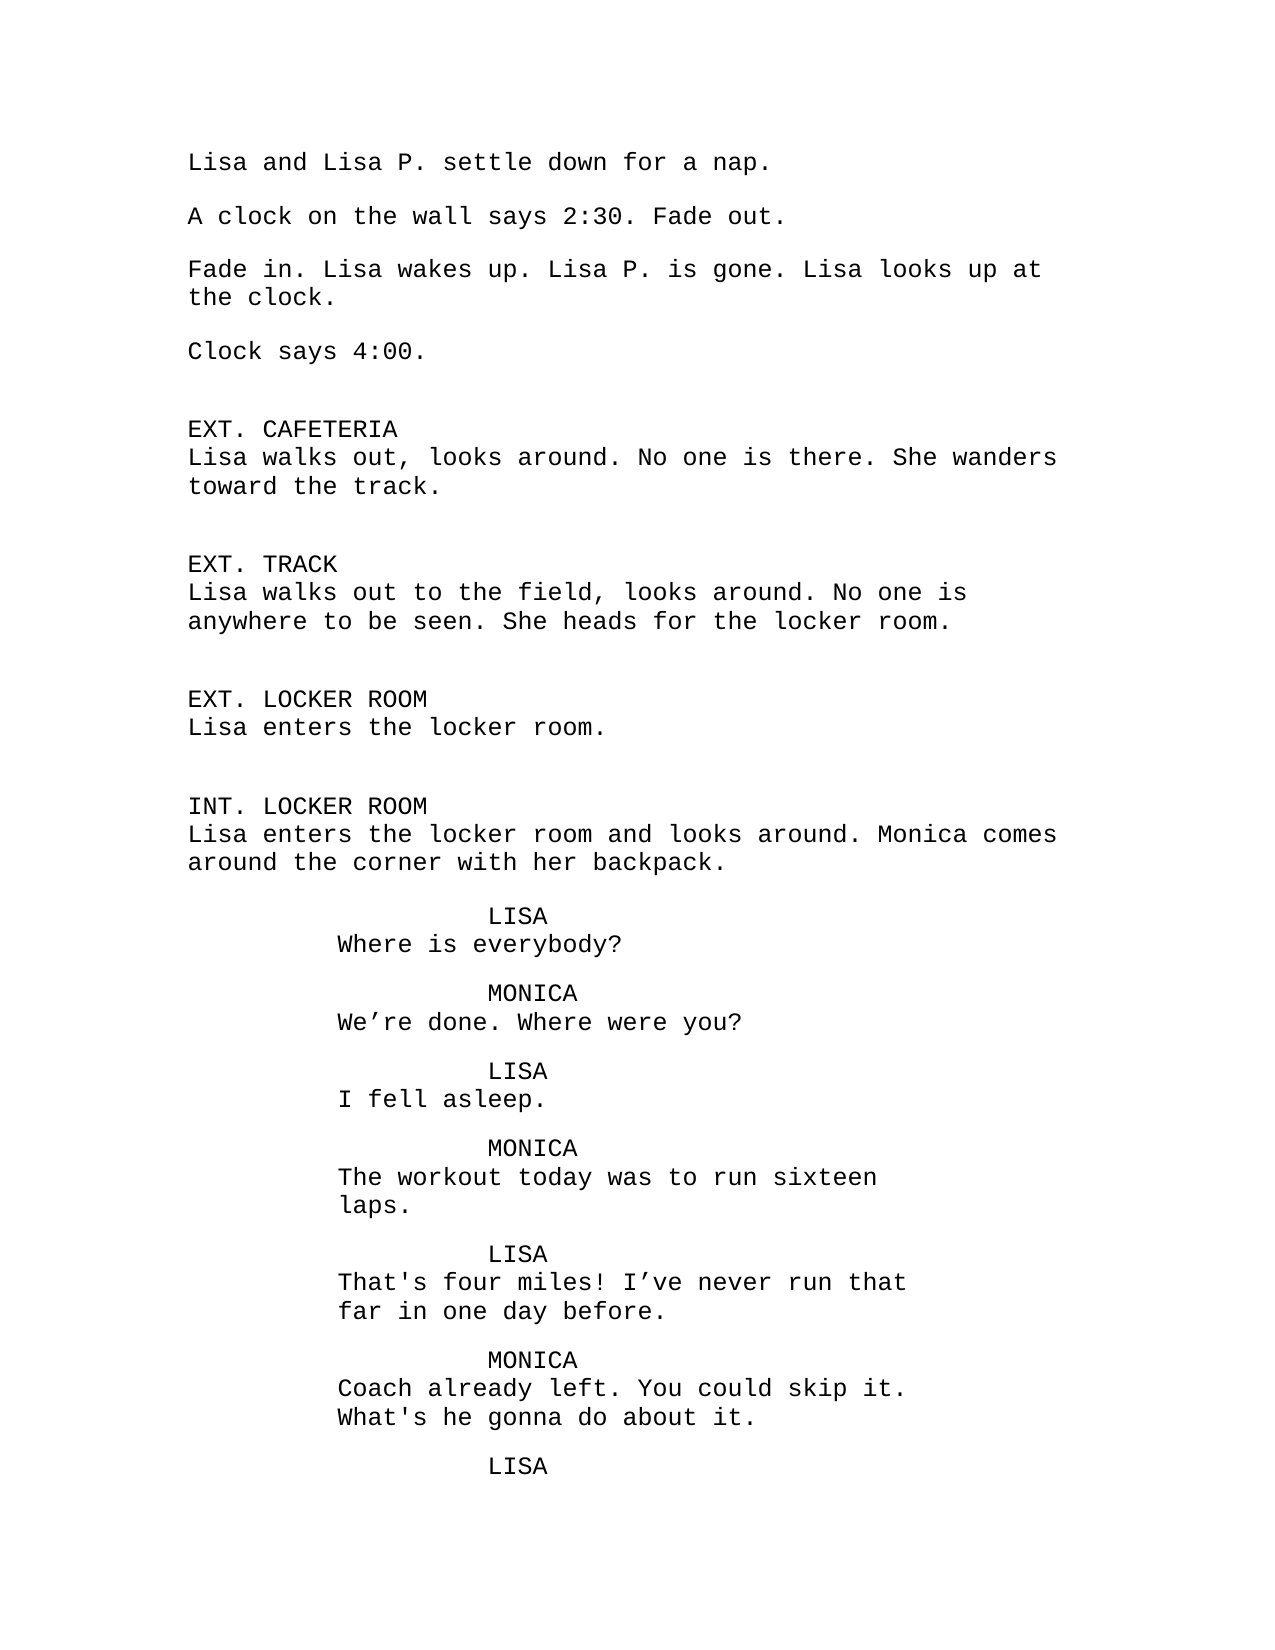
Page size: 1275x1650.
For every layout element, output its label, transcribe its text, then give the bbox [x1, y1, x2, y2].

text Lisa walks out to the field, looks around. No one is anywhere to be seen. She heads for the locker room. [187, 580, 1087, 637]
text LISA [187, 1242, 1087, 1270]
text MONICA [187, 1347, 1087, 1376]
text MONICA [187, 1136, 1087, 1164]
text The workout today was to run sixteen laps. [337, 1164, 937, 1221]
text Fade in. Lisa wakes up. Lisa P. is gone. Lisa looks up at the clock. [187, 257, 1087, 313]
text Coach already left. You could skip it. What's he gonna do about it. [337, 1376, 937, 1432]
text A clock on the wall says 2:30. Fade out. [187, 203, 1087, 232]
subtitle EXT. TRACK [187, 552, 1087, 580]
text Lisa enters the locker room and looks around. Monica comes around the corner with her backpack. [187, 822, 1087, 878]
text Where is everybody? [337, 932, 937, 960]
subtitle INT. LOCKER ROOM [187, 793, 1087, 822]
text Lisa and Lisa P. settle down for a nap. [187, 150, 1087, 178]
text That's four miles! I’ve never run that far in one day before. [337, 1270, 937, 1327]
text LISA [187, 1453, 1087, 1482]
text Lisa enters the locker room. [187, 715, 1087, 743]
subtitle EXT. LOCKER ROOM [187, 687, 1087, 715]
text Clock says 4:00. [187, 338, 1087, 367]
text LISA [187, 903, 1087, 932]
text Lisa walks out, looks around. No one is there. She wanders toward the track. [187, 445, 1087, 502]
text I fell asleep. [337, 1087, 937, 1115]
text LISA [187, 1058, 1087, 1087]
text We’re done. Where were you? [337, 1009, 937, 1037]
subtitle EXT. CAFETERIA [187, 417, 1087, 445]
text MONICA [187, 981, 1087, 1009]
